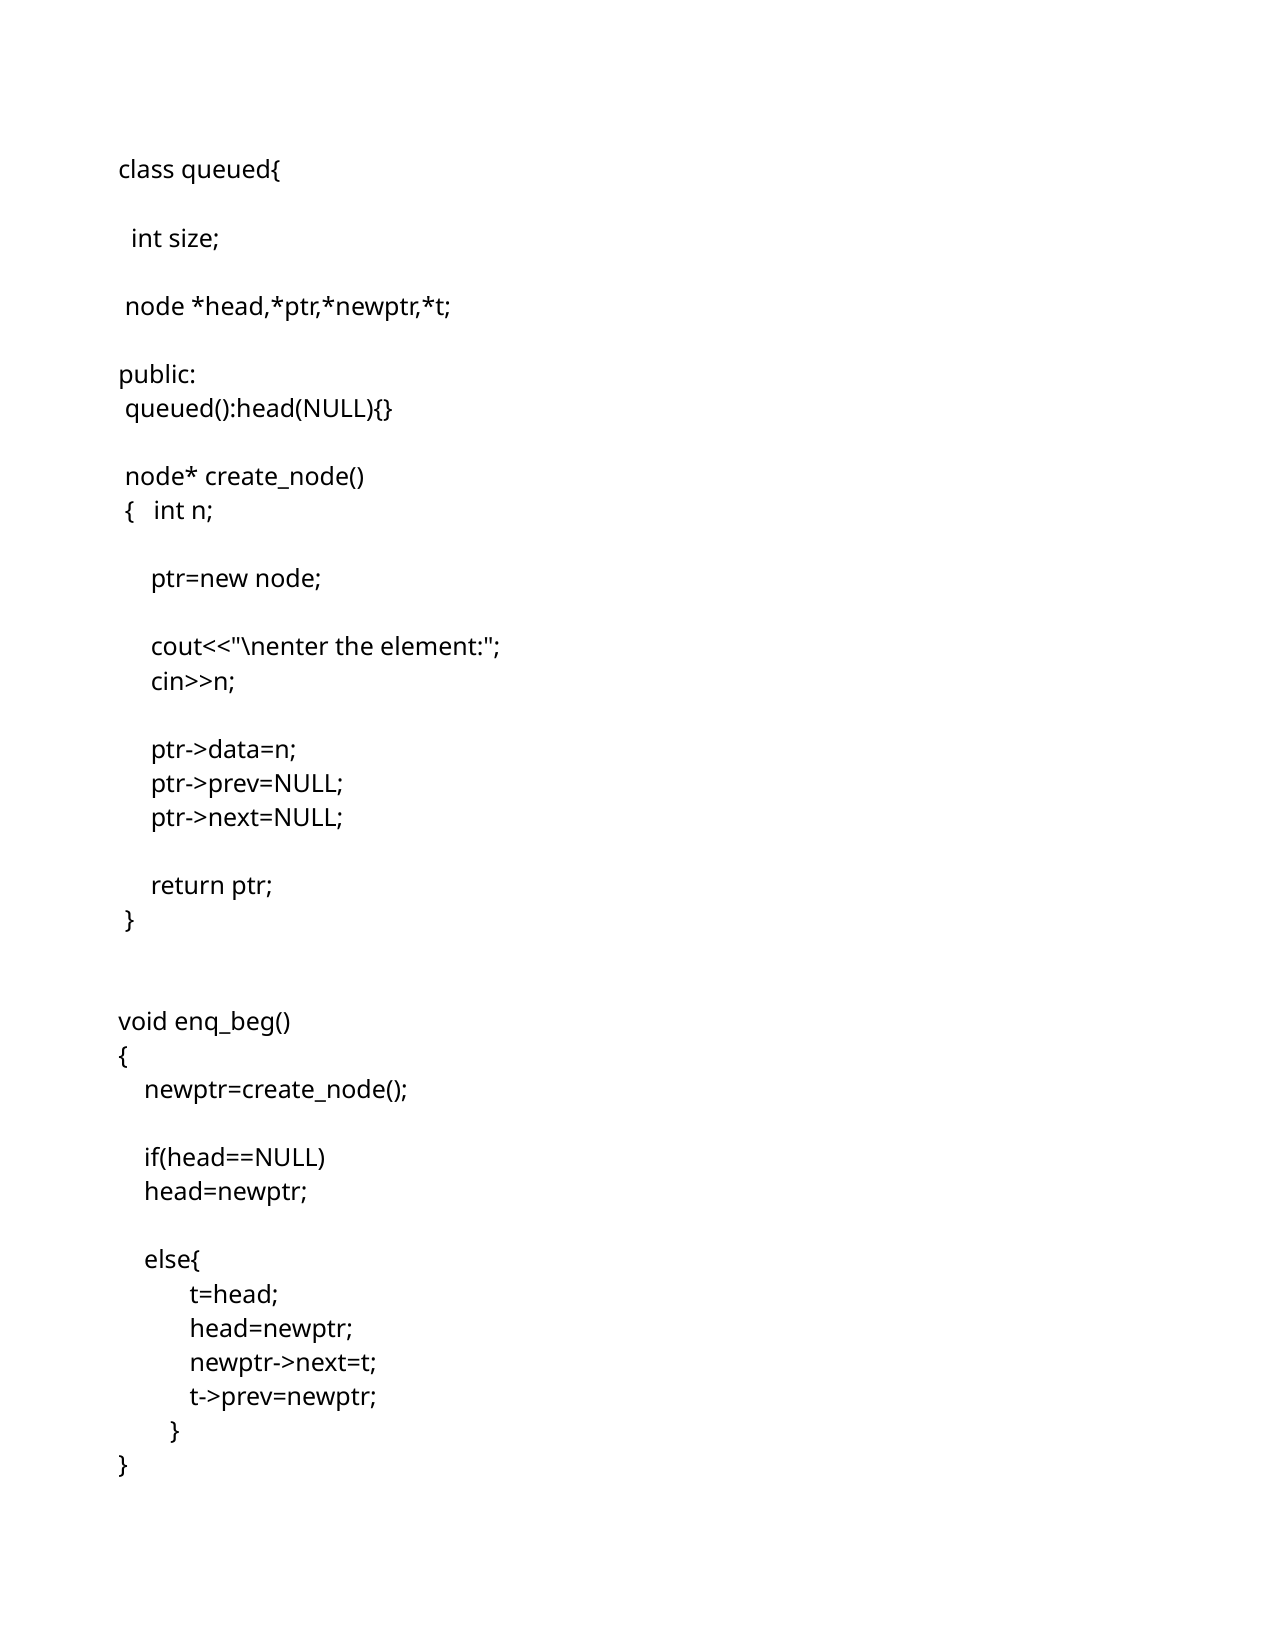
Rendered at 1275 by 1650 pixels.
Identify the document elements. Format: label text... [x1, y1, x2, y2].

text queued():head(NULL){} [118, 391, 1157, 425]
text head=newptr; [118, 1174, 1157, 1208]
text cin>>n; [118, 663, 1157, 697]
text node *head,*ptr,*newptr,*t; [118, 288, 1157, 322]
text } [118, 1447, 1157, 1481]
text else{ [118, 1242, 1157, 1276]
text class queued{ [118, 152, 1157, 186]
text t->prev=newptr; [118, 1378, 1157, 1412]
text { [118, 1038, 1157, 1072]
text return ptr; [118, 867, 1157, 902]
text { int n; [118, 493, 1157, 527]
text newptr=create_node(); [118, 1072, 1157, 1106]
text } [118, 902, 1157, 936]
text ptr->next=NULL; [118, 799, 1157, 833]
text cout<<"\nenter the element:"; [118, 629, 1157, 663]
text t=head; [118, 1276, 1157, 1310]
text head=newptr; [118, 1310, 1157, 1344]
text if(head==NULL) [118, 1140, 1157, 1174]
text ptr->data=n; [118, 731, 1157, 765]
text void enq_beg() [118, 1004, 1157, 1038]
text int size; [118, 220, 1157, 254]
text node* create_node() [118, 459, 1157, 493]
text public: [118, 357, 1157, 391]
text ptr=new node; [118, 561, 1157, 595]
text newptr->next=t; [118, 1344, 1157, 1378]
text } [118, 1412, 1157, 1447]
text ptr->prev=NULL; [118, 765, 1157, 799]
